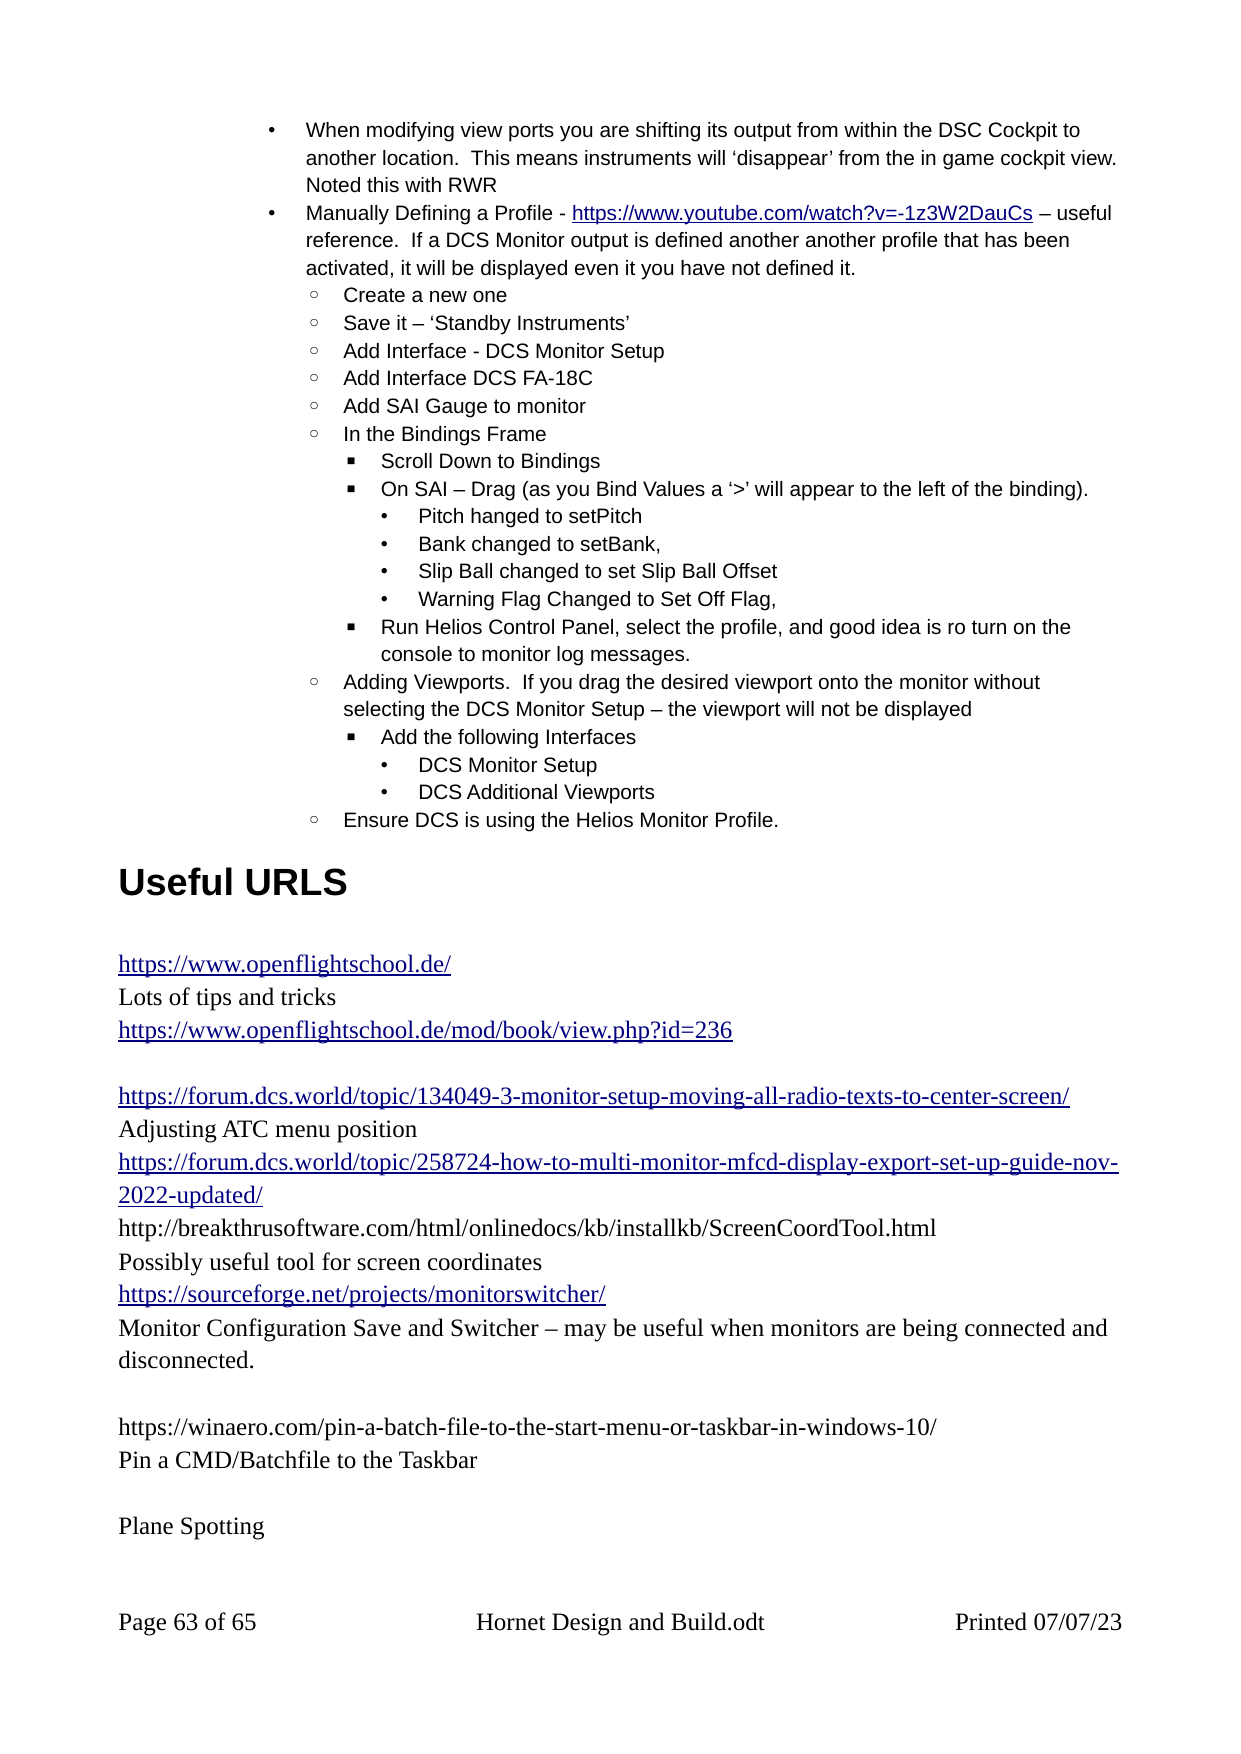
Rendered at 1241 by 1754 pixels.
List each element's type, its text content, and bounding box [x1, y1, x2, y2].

list Scroll Down to Bindings [343, 449, 1122, 473]
text Adjusting ATC menu position [118, 1114, 1122, 1143]
text https://winaero.com/pin-a-batch-file-to-the-start-menu-or-taskbar-in-windows-10/ [118, 1412, 1122, 1440]
text Pin a CMD/Batchfile to the Taskbar [118, 1445, 1122, 1473]
text https://www.openflightschool.de/mod/book/view.php?id=236 [118, 1015, 1122, 1044]
list DCS Monitor Setup [381, 752, 1122, 776]
text Plane Spotting [118, 1511, 1122, 1539]
list On SAI – Drag (as you Bind Values a ‘>’ will appear to the left of the binding). [343, 477, 1122, 501]
text https://www.openflightschool.de/ [118, 949, 1122, 978]
text Possibly useful tool for screen coordinates [118, 1247, 1122, 1275]
list Ensure DCS is using the Helios Monitor Profile. [306, 808, 1122, 832]
text Monitor Configuration Save and Switcher – may be useful when monitors are being connected and disconnected. [118, 1313, 1122, 1374]
list Pitch hanged to setPitch [381, 504, 1122, 528]
text http://breakthrusoftware.com/html/onlinedocs/kb/installkb/ScreenCoordTool.html [118, 1213, 1122, 1242]
list Add SAI Gauge to monitor [306, 394, 1122, 418]
text https://forum.dcs.world/topic/134049-3-monitor-setup-moving-all-radio-texts-to-center-screen/ [118, 1081, 1122, 1110]
list Save it – ‘Standby Instruments’ [306, 311, 1122, 335]
text https://sourceforge.net/projects/monitorswitcher/ [118, 1279, 1122, 1308]
list In the Bindings Frame [306, 421, 1122, 445]
text Lots of tips and tricks [118, 982, 1122, 1011]
list Bank changed to setBank, [381, 532, 1122, 556]
text https://forum.dcs.world/topic/258724-how-to-multi-monitor-mfcd-display-export-set-up-guide-nov-2022-updated/ [118, 1147, 1122, 1209]
list DCS Additional Viewports [381, 780, 1122, 804]
list Slip Ball changed to set Slip Ball Offset [381, 559, 1122, 583]
list Adding Viewports. If you drag the desired viewport onto the monitor without selecting the DCS Monitor Setup – the viewport will not be displayed [306, 670, 1122, 721]
list Create a new one [306, 283, 1122, 307]
list When modifying view ports you are shifting its output from within the DSC Cockpit to another location. This means instruments will ‘disappear’ from the in game cockpit view. Noted this with RWR [268, 118, 1122, 197]
list Run Helios Control Panel, select the profile, and good idea is ro turn on the console to monitor log messages. [343, 614, 1122, 666]
list Add the following Interfaces [343, 725, 1122, 749]
list Add Interface DCS FA-18C [306, 366, 1122, 390]
list Add Interface - DCS Monitor Setup [306, 338, 1122, 363]
subtitle Useful URLS [118, 860, 1122, 904]
list Warning Flag Changed to Set Off Flag, [381, 587, 1122, 611]
list Manually Defining a Profile - https://www.youtube.com/watch?v=-1z3W2DauCs – useful reference. If a DCS Monitor output is defined another another profile that has been activated, it will be displayed even it you have not defined it. [268, 201, 1122, 280]
